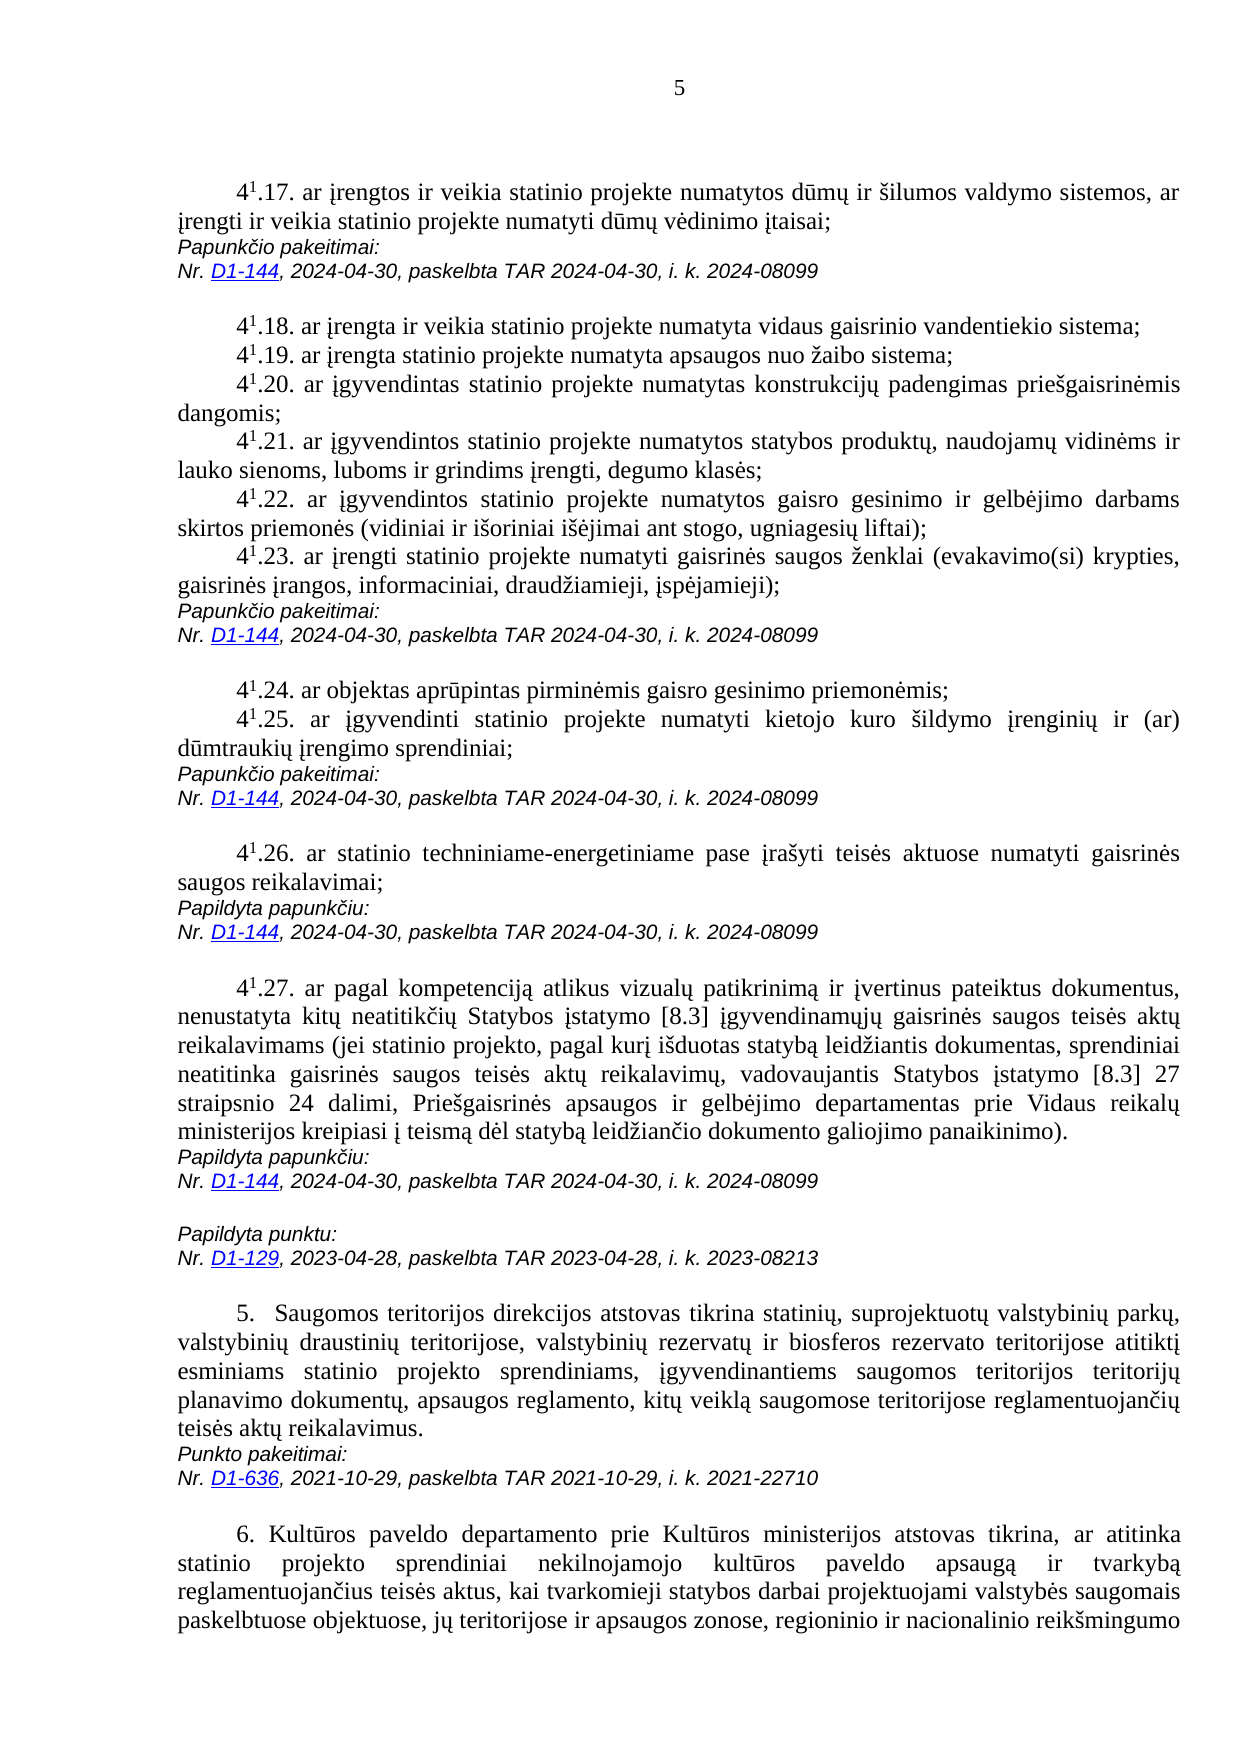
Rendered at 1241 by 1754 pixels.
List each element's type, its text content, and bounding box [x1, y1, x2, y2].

text Nr. D1-144, 2024-04-30, paskelbta TAR 2024-04-30, i. k. 2024-08099 [177, 1169, 1181, 1193]
text 6. Kultūros paveldo departamento prie Kultūros ministerijos atstovas tikrina, ar atitinka statinio projekto sprendiniai nekilnojamojo kultūros paveldo apsaugą ir tvarkybą reglamentuojančius teisės aktus, kai tvarkomieji statybos darbai projektuojami valstybės saugomais paskelbtuose objektuose, jų teritorijose ir apsaugos zonose, regioninio ir nacionalinio reikšmingumo [177, 1519, 1181, 1634]
text 41.26. ar statinio techniniame-energetiniame pase įrašyti teisės aktuose numatyti gaisrinės saugos reikalavimai; [177, 838, 1181, 896]
text Papunkčio pakeitimai: [177, 235, 1181, 259]
text Nr. D1-129, 2023-04-28, paskelbta TAR 2023-04-28, i. k. 2023-08213 [177, 1246, 1181, 1270]
text 41.18. ar įrengta ir veikia statinio projekte numatyta vidaus gaisrinio vandentiekio sistema; [177, 311, 1181, 340]
text 41.17. ar įrengtos ir veikia statinio projekte numatytos dūmų ir šilumos valdymo sistemos, ar įrengti ir veikia statinio projekte numatyti dūmų vėdinimo įtaisai; [177, 177, 1181, 235]
text Nr. D1-144, 2024-04-30, paskelbta TAR 2024-04-30, i. k. 2024-08099 [177, 920, 1181, 944]
text Punkto pakeitimai: [177, 1442, 1181, 1466]
text Papildyta papunkčiu: [177, 896, 1181, 920]
text 41.20. ar įgyvendintas statinio projekte numatytas konstrukcijų padengimas priešgaisrinėmis dangomis; [177, 369, 1181, 426]
text 41.25. ar įgyvendinti statinio projekte numatyti kietojo kuro šildymo įrenginių ir (ar) dūmtraukių įrengimo sprendiniai; [177, 704, 1181, 762]
text Papildyta punktu: [177, 1222, 1181, 1246]
text 5. Saugomos teritorijos direkcijos atstovas tikrina statinių, suprojektuotų valstybinių parkų, valstybinių draustinių teritorijose, valstybinių rezervatų ir biosferos rezervato teritorijose atitiktį esminiams statinio projekto sprendiniams, įgyvendinantiems saugomos teritorijos teritorijų planavimo dokumentų, apsaugos reglamento, kitų veiklą saugomose teritorijose reglamentuojančių teisės aktų reikalavimus. [177, 1298, 1181, 1442]
text Papildyta papunkčiu: [177, 1145, 1181, 1169]
text 41.23. ar įrengti statinio projekte numatyti gaisrinės saugos ženklai (evakavimo(si) krypties, gaisrinės įrangos, informaciniai, draudžiamieji, įspėjamieji); [177, 541, 1181, 599]
text 41.24. ar objektas aprūpintas pirminėmis gaisro gesinimo priemonėmis; [177, 676, 1181, 704]
text Nr. D1-636, 2021-10-29, paskelbta TAR 2021-10-29, i. k. 2021-22710 [177, 1466, 1181, 1490]
text Papunkčio pakeitimai: [177, 599, 1181, 623]
text 41.21. ar įgyvendintos statinio projekte numatytos statybos produktų, naudojamų vidinėms ir lauko sienoms, luboms ir grindims įrengti, degumo klasės; [177, 426, 1181, 484]
text 41.22. ar įgyvendintos statinio projekte numatytos gaisro gesinimo ir gelbėjimo darbams skirtos priemonės (vidiniai ir išoriniai išėjimai ant stogo, ugniagesių liftai); [177, 484, 1181, 541]
text Nr. D1-144, 2024-04-30, paskelbta TAR 2024-04-30, i. k. 2024-08099 [177, 259, 1181, 283]
text 41.19. ar įrengta statinio projekte numatyta apsaugos nuo žaibo sistema; [177, 340, 1181, 369]
text Nr. D1-144, 2024-04-30, paskelbta TAR 2024-04-30, i. k. 2024-08099 [177, 623, 1181, 647]
text Nr. D1-144, 2024-04-30, paskelbta TAR 2024-04-30, i. k. 2024-08099 [177, 786, 1181, 810]
text Papunkčio pakeitimai: [177, 762, 1181, 786]
text 41.27. ar pagal kompetenciją atlikus vizualų patikrinimą ir įvertinus pateiktus dokumentus, nenustatyta kitų neatitikčių Statybos įstatymo [8.3] įgyvendinamųjų gaisrinės saugos teisės aktų reikalavimams (jei statinio projekto, pagal kurį išduotas statybą leidžiantis dokumentas, sprendiniai neatitinka gaisrinės saugos teisės aktų reikalavimų, vadovaujantis Statybos įstatymo [8.3] 27 straipsnio 24 dalimi, Priešgaisrinės apsaugos ir gelbėjimo departamentas prie Vidaus reikalų ministerijos kreipiasi į teismą dėl statybą leidžiančio dokumento galiojimo panaikinimo). [177, 973, 1181, 1145]
